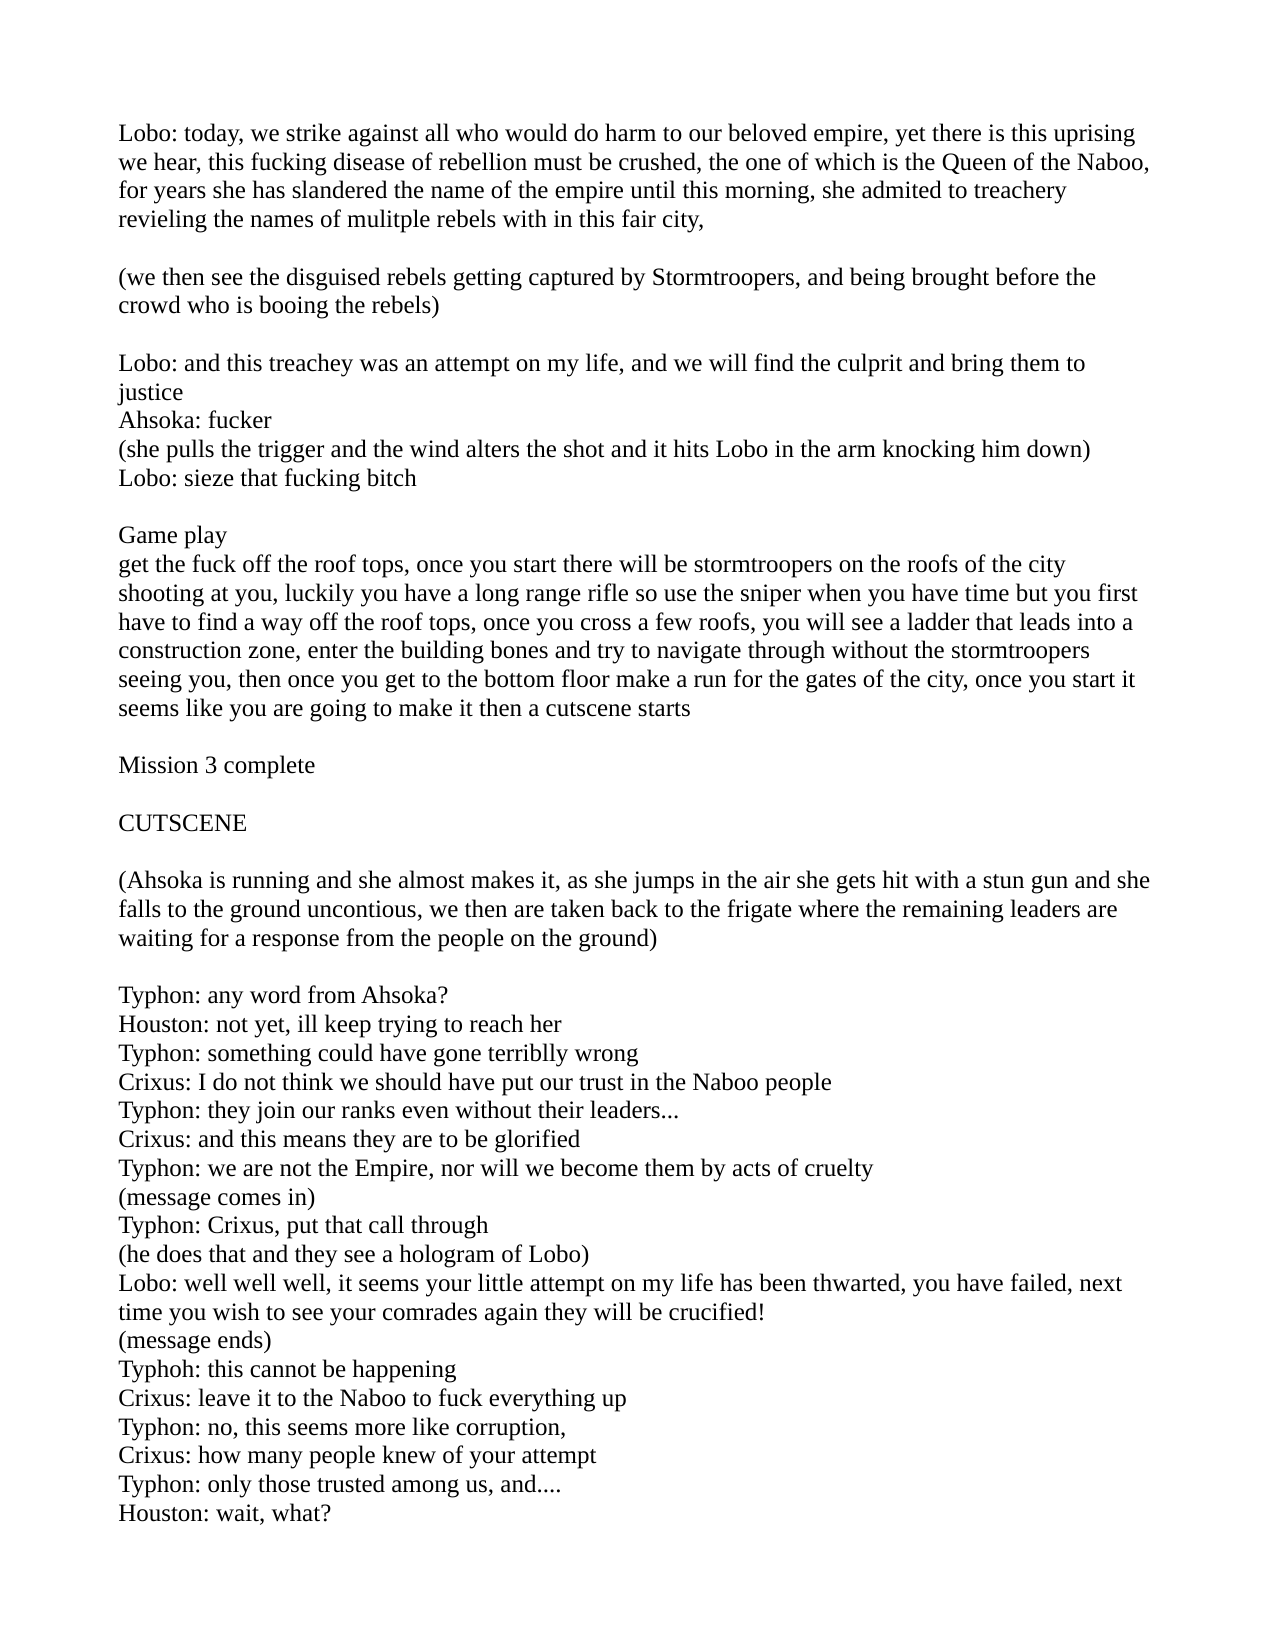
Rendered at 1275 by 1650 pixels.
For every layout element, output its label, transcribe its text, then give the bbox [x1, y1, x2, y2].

text (Ahsoka is running and she almost makes it, as she jumps in the air she gets hit with a stun gun and she falls to the ground uncontious, we then are taken back to the frigate where the remaining leaders are waiting for a response from the people on the ground) [118, 866, 1157, 952]
text Typhoh: this cannot be happening [118, 1354, 1157, 1383]
text CUTSCENE [118, 808, 1157, 837]
text Lobo: sieze that fucking bitch [118, 463, 1157, 492]
text Typhon: any word from Ahsoka? [118, 981, 1157, 1009]
text Typhon: Crixus, put that call through [118, 1211, 1157, 1239]
text Ahsoka: fucker [118, 406, 1157, 434]
text (message ends) [118, 1326, 1157, 1354]
text Typhon: only those trusted among us, and.... [118, 1469, 1157, 1498]
text Typhon: we are not the Empire, nor will we become them by acts of cruelty [118, 1153, 1157, 1182]
text (we then see the disguised rebels getting captured by Stormtroopers, and being brought before the crowd who is booing the rebels) [118, 262, 1157, 319]
text Houston: not yet, ill keep trying to reach her [118, 1009, 1157, 1038]
text (she pulls the trigger and the wind alters the shot and it hits Lobo in the arm knocking him down) [118, 434, 1157, 463]
text Game play [118, 521, 1157, 549]
text Mission 3 complete [118, 751, 1157, 779]
text Lobo: today, we strike against all who would do harm to our beloved empire, yet there is this uprising we hear, this fucking disease of rebellion must be crushed, the one of which is the Queen of the Naboo, for years she has slandered the name of the empire until this morning, she admited to treachery revieling the names of mulitple rebels with in this fair city, [118, 118, 1157, 233]
text (he does that and they see a hologram of Lobo) [118, 1239, 1157, 1268]
text Lobo: well well well, it seems your little attempt on my life has been thwarted, you have failed, next time you wish to see your comrades again they will be crucified! [118, 1268, 1157, 1326]
text Crixus: and this means they are to be glorified [118, 1124, 1157, 1153]
text Crixus: how many people knew of your attempt [118, 1441, 1157, 1469]
text Crixus: leave it to the Naboo to fuck everything up [118, 1383, 1157, 1412]
text Typhon: they join our ranks even without their leaders... [118, 1096, 1157, 1124]
text Crixus: I do not think we should have put our trust in the Naboo people [118, 1067, 1157, 1096]
text Houston: wait, what? [118, 1498, 1157, 1527]
text Typhon: no, this seems more like corruption, [118, 1412, 1157, 1441]
text get the fuck off the roof tops, once you start there will be stormtroopers on the roofs of the city shooting at you, luckily you have a long range rifle so use the sniper when you have time but you first have to find a way off the roof tops, once you cross a few roofs, you will see a ladder that leads into a construction zone, enter the building bones and try to navigate through without the stormtroopers seeing you, then once you get to the bottom floor make a run for the gates of the city, once you start it seems like you are going to make it then a cutscene starts [118, 549, 1157, 722]
text Lobo: and this treachey was an attempt on my life, and we will find the culprit and bring them to justice [118, 348, 1157, 406]
text (message comes in) [118, 1182, 1157, 1211]
text Typhon: something could have gone terriblly wrong [118, 1038, 1157, 1067]
